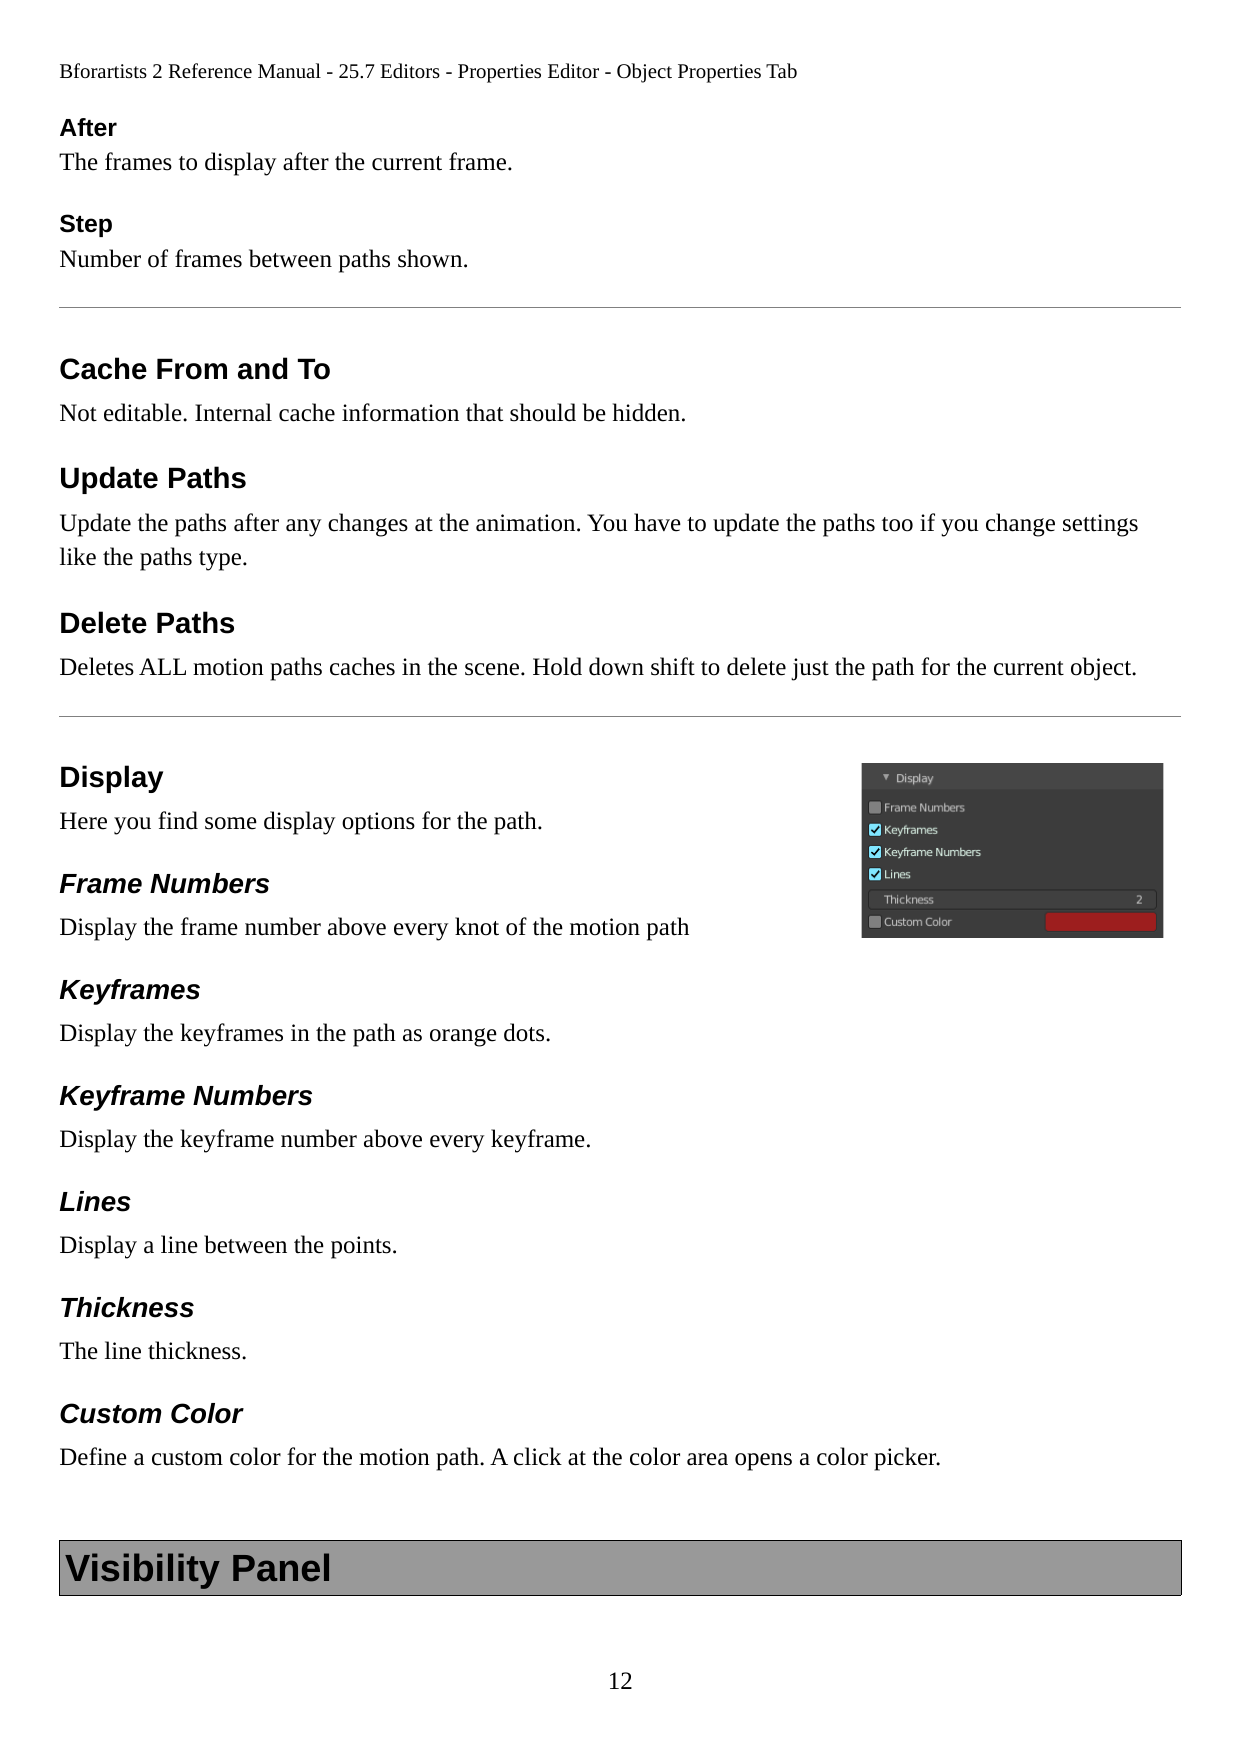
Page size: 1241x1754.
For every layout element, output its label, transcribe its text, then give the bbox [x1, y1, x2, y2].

text Display the keyframes in the path as orange dots. [59, 1018, 1181, 1047]
text Define a custom color for the motion path. A click at the color area opens a color picker. [59, 1442, 1181, 1471]
subtitle Thickness [59, 1291, 1181, 1323]
picture [861, 763, 1164, 938]
subtitle After [59, 113, 1181, 141]
text Update the paths after any changes at the animation. You have to update the paths too if you change settings like the paths type. [59, 508, 1181, 571]
text Here you find some display options for the path. [59, 806, 861, 835]
subtitle Keyframes [59, 974, 1181, 1006]
subtitle Lines [59, 1186, 1181, 1217]
subtitle [1164, 868, 1181, 899]
subtitle Frame Numbers [59, 868, 861, 899]
text Deletes ALL motion paths caches in the scene. Hold down shift to delete just the path for the current object. [59, 652, 1181, 681]
text Display the frame number above every knot of the motion path [59, 912, 1181, 941]
text Display a line between the points. [59, 1230, 1181, 1259]
subtitle Cache From and To [59, 352, 1181, 385]
text Display the keyframe number above every keyframe. [59, 1124, 1181, 1153]
text Not editable. Internal cache information that should be hidden. [59, 398, 1181, 427]
subtitle Display [59, 760, 1181, 794]
text The frames to display after the current frame. [59, 147, 1181, 176]
text Number of frames between paths shown. [59, 244, 1181, 272]
table_header Visibility Panel [60, 1541, 1181, 1595]
subtitle Keyframe Numbers [59, 1079, 1181, 1111]
subtitle Update Paths [59, 461, 1181, 495]
text The line thickness. [59, 1336, 1181, 1364]
subtitle Step [59, 209, 1181, 237]
subtitle Delete Paths [59, 606, 1181, 639]
subtitle Custom Color [59, 1397, 1181, 1429]
